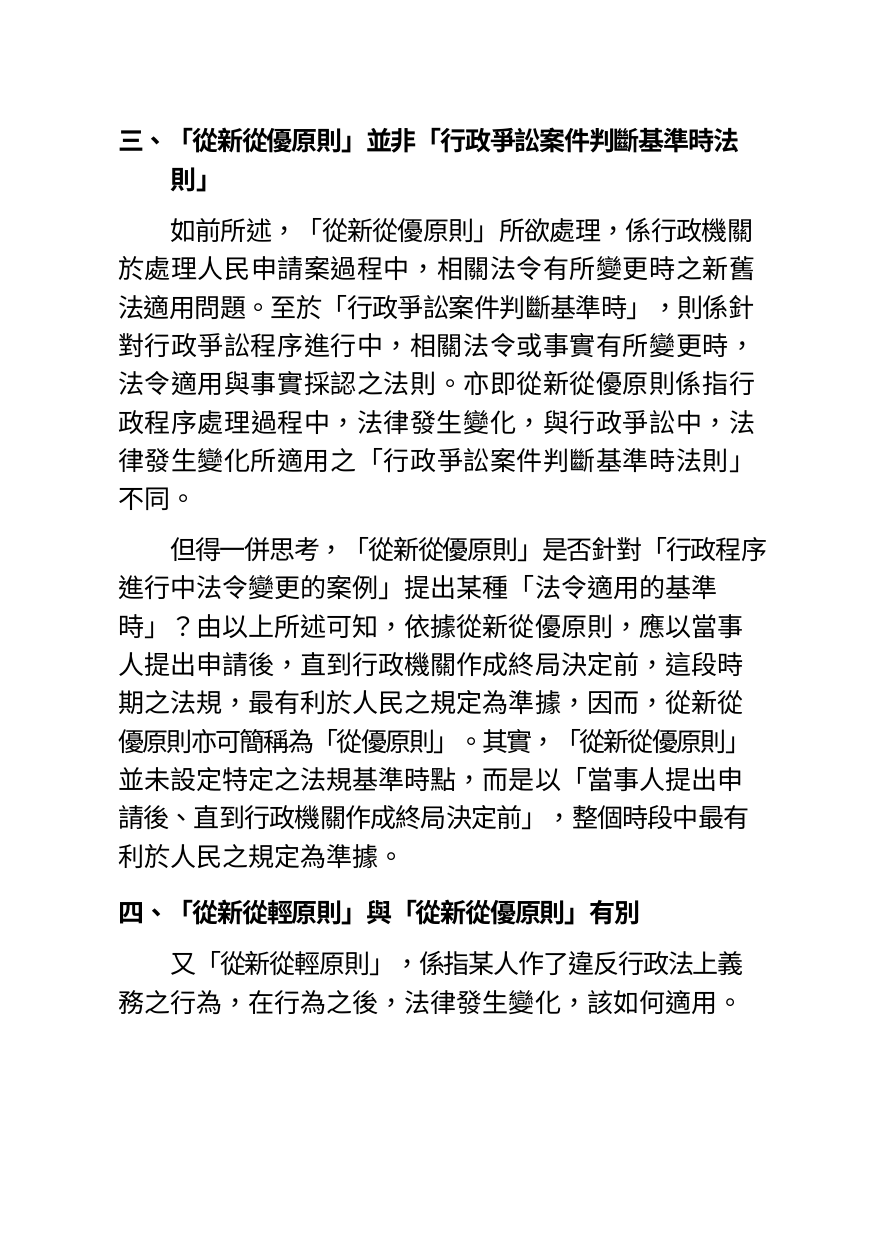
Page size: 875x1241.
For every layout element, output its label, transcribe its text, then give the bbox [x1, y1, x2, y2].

subtitle 三、「從新從優原則」並非「行政爭訟案件判斷基準時法則」 [118, 123, 756, 197]
text 又「從新從輕原則」，係指某人作了違反行政法上義務之行為，在行為之後，法律發生變化，該如何適用。 [118, 946, 756, 1020]
subtitle 四、「從新從輕原則」與「從新從優原則」有別 [118, 894, 793, 930]
text 如前所述，「從新從優原則」所欲處理，係行政機關於處理人民申請案過程中，相關法令有所變更時之新舊法適用問題。至於「行政爭訟案件判斷基準時」，則係針對行政爭訟程序進行中，相關法令或事實有所變更時， 法令適用與事實採認之法則。亦即從新從優原則係指行政程序處理過程中，法律發生變化，與行政爭訟中，法律發生變化所適用之「行政爭訟案件判斷基準時法則」不同。 [118, 213, 756, 516]
text 但得一併思考，「從新從優原則」是否針對「行政程序進行中法令變更的案例」提出某種「法令適用的基準 時」？由以上所述可知，依據從新從優原則，應以當事 人提出申請後，直到行政機關作成終局決定前，這段時 期之法規，最有利於人民之規定為準據，因而，從新從 優原則亦可簡稱為「從優原則」。其實，「從新從優原則」並未設定特定之法規基準時點，而是以「當事人提出申 請後、直到行政機關作成終局決定前」，整個時段中最有利於人民之規定為準據。 [118, 531, 768, 874]
